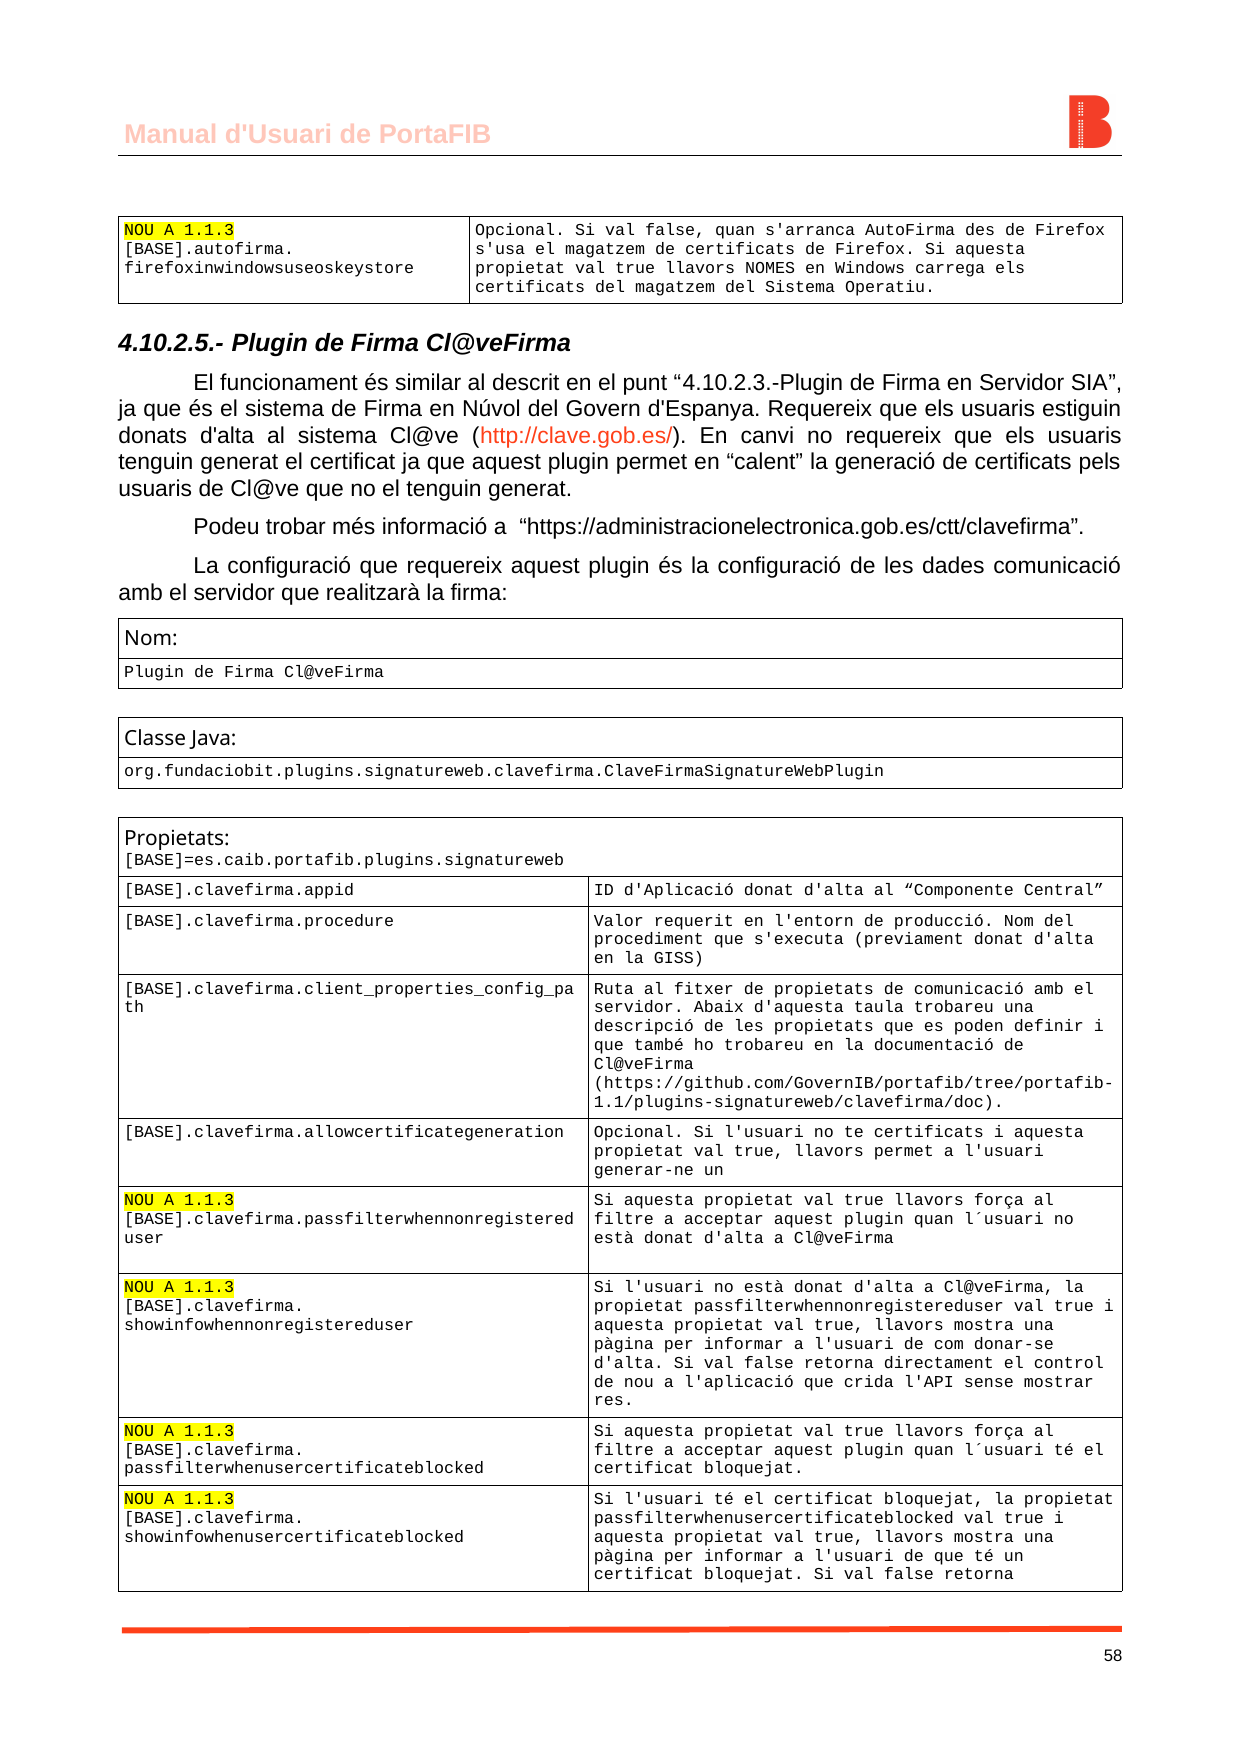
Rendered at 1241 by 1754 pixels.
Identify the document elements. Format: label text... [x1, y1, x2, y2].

table_cell org.fundaciobit.plugins.signatureweb.clavefirma.ClaveFirmaSignatureWebPlugin [119, 758, 1122, 788]
table_header Nom: [119, 619, 1122, 657]
table_cell [BASE].clavefirma.client_properties_config_path [119, 975, 588, 1118]
table_cell Si l'usuari no està donat d'alta a Cl@veFirma, la propietat passfilterwhennonregistereduser val true i aquesta propietat val true, llavors mostra una pàgina per informar a l'usuari de com donar-se d'alta. Si val false retorna directament el control de nou a l'aplicació que crida l'API sense mostrar res. [589, 1274, 1122, 1417]
text La configuració que requereix aquest plugin és la configuració de les dades comunicació amb el servidor que realitzarà la firma: [118, 552, 1122, 605]
table_header Classe Java: [119, 718, 1122, 757]
table_cell ID d'Aplicació donat d'alta al “Componente Central” [589, 877, 1122, 906]
table_cell [BASE].clavefirma.allowcertificategeneration [119, 1119, 588, 1186]
table_cell NOU A 1.1.3 [BASE].clavefirma.passfilterwhennonregistereduser [119, 1187, 588, 1273]
table_cell NOU A 1.1.3 [BASE].clavefirma. showinfowhenusercertificateblocked [119, 1486, 588, 1591]
table_cell Opcional. Si l'usuari no te certificats i aquesta propietat val true, llavors permet a l'usuari generar-ne un [589, 1119, 1122, 1186]
subtitle Plugin de Firma Cl@veFirma [118, 328, 1122, 357]
table_cell Ruta al fitxer de propietats de comunicació amb el servidor. Abaix d'aquesta taula trobareu una descripció de les propietats que es poden definir i que també ho trobareu en la documentació de Cl@veFirma (https://github.com/GovernIB/portafib/tree/portafib-1.1/plugins-signatureweb/clavefirma/doc). [589, 975, 1122, 1118]
table_header Propietats: [BASE]=es.caib.portafib.plugins.signatureweb [119, 818, 1122, 876]
table_cell NOU A 1.1.3 [BASE].clavefirma. passfilterwhenusercertificateblocked [119, 1418, 588, 1485]
table_cell Si l'usuari té el certificat bloquejat, la propietat passfilterwhenusercertificateblocked val true i aquesta propietat val true, llavors mostra una pàgina per informar a l'usuari de que té un certificat bloquejat. Si val false retorna [589, 1486, 1122, 1591]
table_cell Plugin de Firma Cl@veFirma [119, 659, 1122, 688]
table_cell Valor requerit en l'entorn de producció. Nom del procediment que s'executa (previament donat d'alta en la GISS) [589, 907, 1122, 974]
text Podeu trobar més informació a “https://administracionelectronica.gob.es/ctt/clavefirma”. [118, 513, 1122, 540]
table_cell Si aquesta propietat val true llavors força al filtre a acceptar aquest plugin quan l´usuari no està donat d'alta a Cl@veFirma [589, 1187, 1122, 1273]
text El funcionament és similar al descrit en el punt “4.10.2.3.-Plugin de Firma en Servidor SIA”, ja que és el sistema de Firma en Núvol del Govern d'Espanya. Requereix que els usuaris estiguin donats d'alta al sistema Cl@ve (http://clave.gob.es/). En canvi no requereix que els usuaris tenguin generat el certificat ja que aquest plugin permet en “calent” la generació de certificats pels usuaris de Cl@ve que no el tenguin generat. [118, 369, 1122, 501]
table_cell NOU A 1.1.3 [BASE].autofirma. firefoxinwindowsuseoskeystore [119, 217, 469, 303]
table_cell [BASE].clavefirma.procedure [119, 907, 588, 974]
picture [1063, 94, 1117, 150]
table_cell NOU A 1.1.3 [BASE].clavefirma. showinfowhennonregistereduser [119, 1274, 588, 1417]
table_cell Si aquesta propietat val true llavors força al filtre a acceptar aquest plugin quan l´usuari té el certificat bloquejat. [589, 1418, 1122, 1485]
table_cell [BASE].clavefirma.appid [119, 877, 588, 906]
table_cell Opcional. Si val false, quan s'arranca AutoFirma des de Firefox s'usa el magatzem de certificats de Firefox. Si aquesta propietat val true llavors NOMES en Windows carrega els certificats del magatzem del Sistema Operatiu. [470, 217, 1122, 303]
